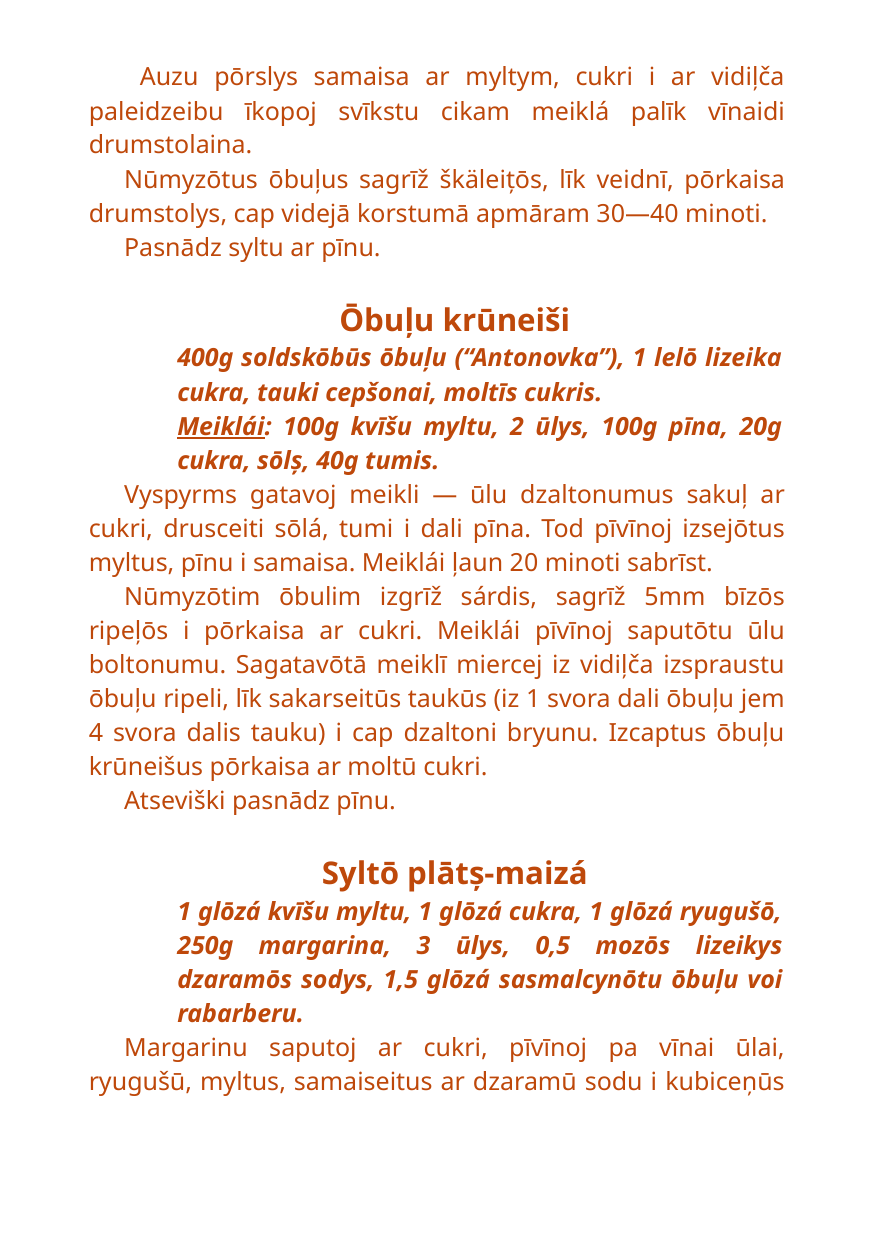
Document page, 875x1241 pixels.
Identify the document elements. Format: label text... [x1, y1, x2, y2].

text Auzu pōrslys samaisa ar myltym, cukri i ar vidiļča paleidzeibu īkopoj svīkstu cikam meiklá palīk vīnaidi drumstolaina. [88, 59, 786, 161]
text Meiklái: 100g kvīšu myltu, 2 ūlys, 100g pīna, 20g cukra, sōlș, 40g tumis. [177, 408, 786, 476]
text Pasnādz syltu ar pīnu. [88, 229, 786, 263]
text 400g soldskōbūs ōbuļu (“Antonovka”), 1 lelō lizeika cukra, tauki cepšonai, moltīs cukris. [177, 340, 786, 408]
text 1 glōzá kvīšu myltu, 1 glōzá cukra, 1 glōzá ryugušō, 250g margarina, 3 ūlys, 0,5 mozōs lizeikys dzaramōs sodys, 1,5 glōzá sasmalcynōtu ōbuļu voi rabarberu. [177, 894, 786, 1030]
text Ōbuļu krūneiši [88, 297, 786, 340]
text Margarinu saputoj ar cukri, pīvīnoj pa vīnai ūlai, ryugušū, myltus, samaiseitus ar dzaramū sodu i kubiceņūs [88, 1030, 786, 1098]
text Nūmyzōtim ōbulim izgrīž sárdis, sagrīž 5mm bīzōs ripeļōs i pōrkaisa ar cukri. Meiklái pīvīnoj saputōtu ūlu boltonumu. Sagatavōtā meiklī miercej iz vidiļča izspraustu ōbuļu ripeli, līk sakarseitūs taukūs (iz 1 svora dali ōbuļu jem 4 svora dalis tauku) i cap dzaltoni bryunu. Izcaptus ōbuļu krūneišus pōrkaisa ar moltū cukri. [88, 578, 786, 783]
text Atseviški pasnādz pīnu. [88, 783, 786, 817]
text Syltō plātș-maizá [88, 851, 786, 894]
text Vyspyrms gatavoj meikli — ūlu dzaltonumus sakuļ ar cukri, drusceiti sōlá, tumi i dali pīna. Tod pīvīnoj izsejōtus myltus, pīnu i samaisa. Meiklái ļaun 20 minoti sabrīst. [88, 476, 786, 578]
text Nūmyzōtus ōbuļus sagrīž škäleițōs, līk veidnī, pōrkaisa drumstolys, cap videjā korstumā apmāram 30—40 minoti. [88, 161, 786, 229]
